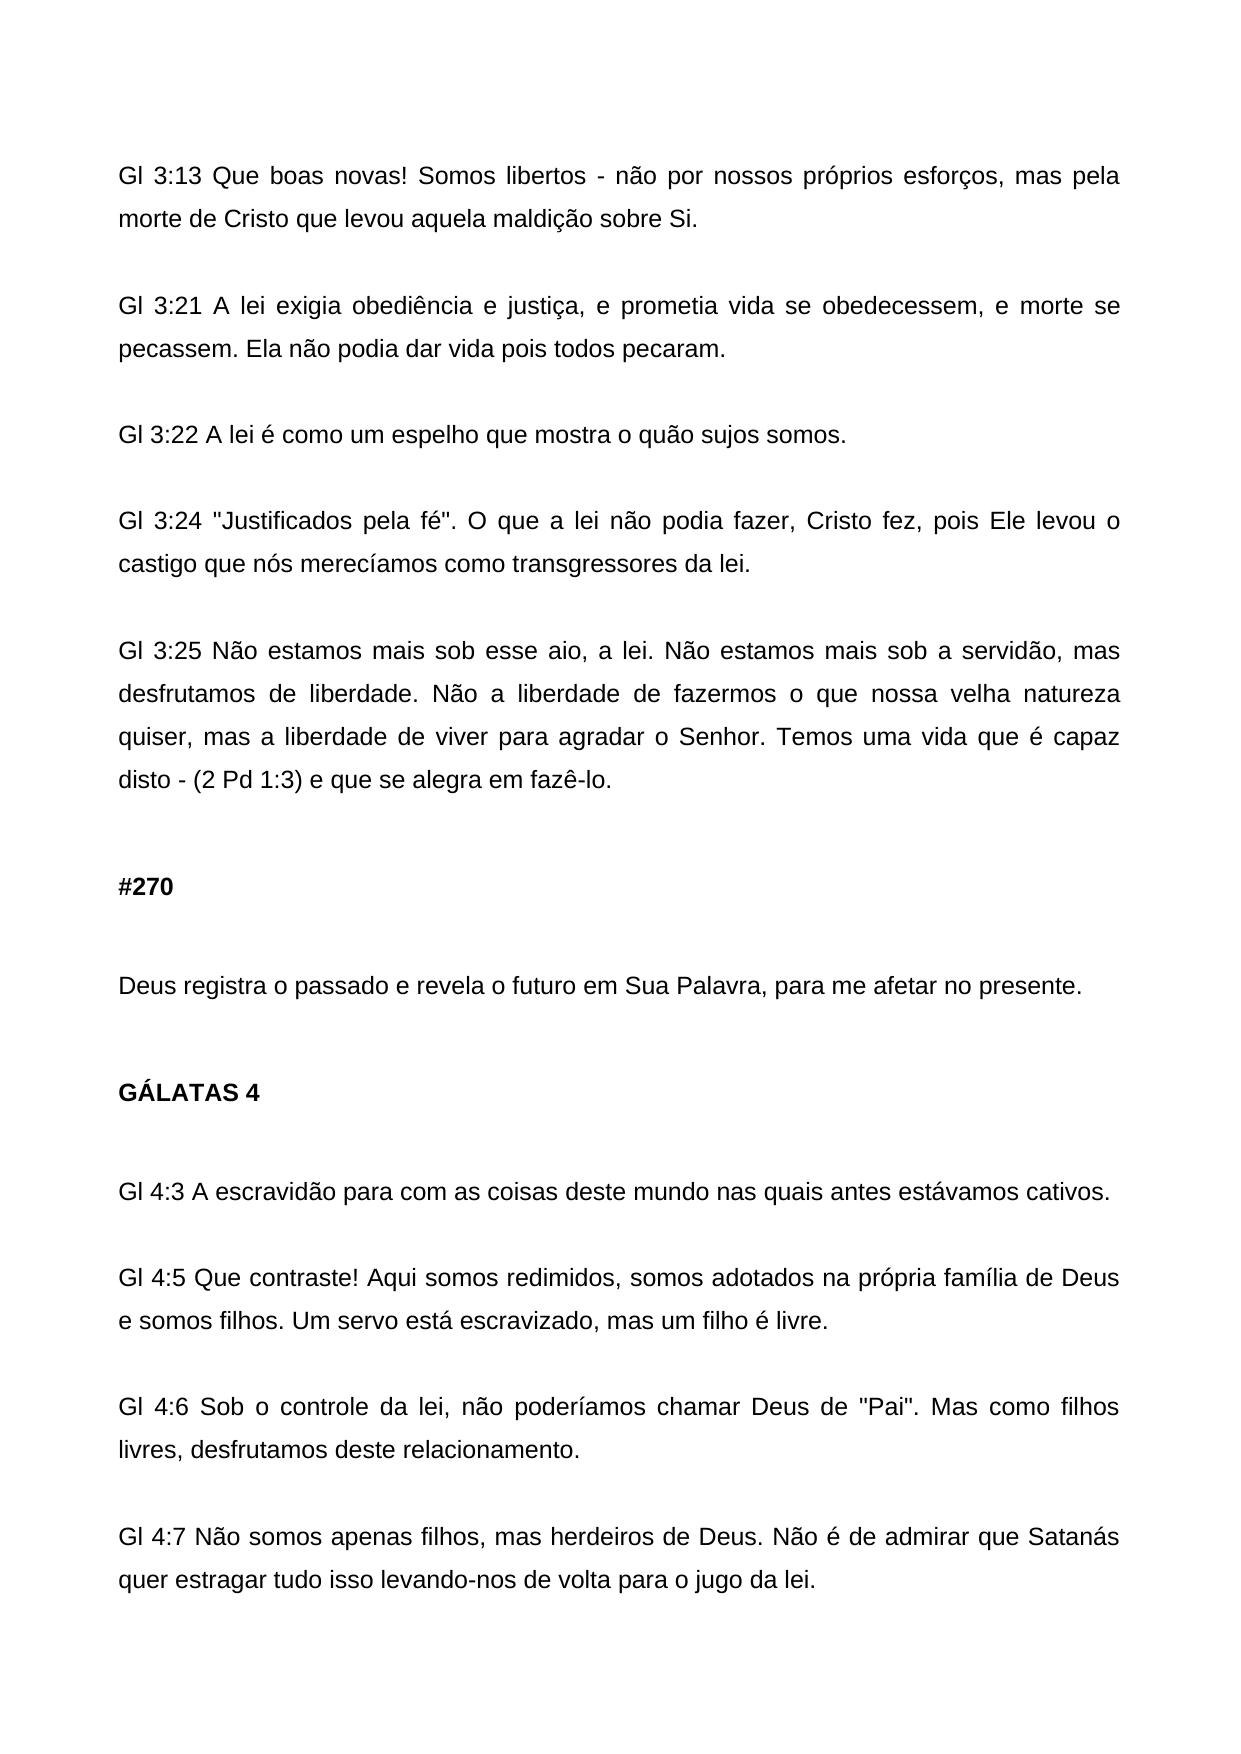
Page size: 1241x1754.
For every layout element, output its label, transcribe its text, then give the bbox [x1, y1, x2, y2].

text Gl 3:13 Que boas novas! Somos libertos - não por nossos próprios esforços, mas pela morte de Cristo que levou aquela maldição sobre Si. [118, 161, 1122, 233]
subtitle #270 [118, 872, 1122, 901]
text Gl 3:22 A lei é como um espelho que mostra o quão sujos somos. [118, 420, 1122, 449]
subtitle GÁLATAS 4 [118, 1078, 1122, 1107]
text Gl 4:7 Não somos apenas filhos, mas herdeiros de Deus. Não é de admirar que Satanás quer estragar tudo isso levando-nos de volta para o jugo da lei. [118, 1522, 1122, 1593]
text Gl 4:6 Sob o controle da lei, não poderíamos chamar Deus de "Pai". Mas como filhos livres, desfrutamos deste relacionamento. [118, 1392, 1122, 1464]
text Gl 4:3 A escravidão para com as coisas deste mundo nas quais antes estávamos cativos. [118, 1177, 1122, 1205]
text Gl 4:5 Que contraste! Aqui somos redimidos, somos adotados na própria família de Deus e somos filhos. Um servo está escravizado, mas um filho é livre. [118, 1263, 1122, 1335]
text Gl 3:21 A lei exigia obediência e justiça, e prometia vida se obedecessem, e morte se pecassem. Ela não podia dar vida pois todos pecaram. [118, 291, 1122, 362]
text Gl 3:25 Não estamos mais sob esse aio, a lei. Não estamos mais sob a servidão, mas desfrutamos de liberdade. Não a liberdade de fazermos o que nossa velha natureza quiser, mas a liberdade de viver para agradar o Senhor. Temos uma vida que é capaz disto - (2 Pd 1:3) e que se alegra em fazê-lo. [118, 636, 1122, 794]
text Deus registra o passado e revela o futuro em Sua Palavra, para me afetar no presente. [118, 971, 1122, 999]
text Gl 3:24 "Justificados pela fé". O que a lei não podia fazer, Cristo fez, pois Ele levou o castigo que nós merecíamos como transgressores da lei. [118, 506, 1122, 578]
